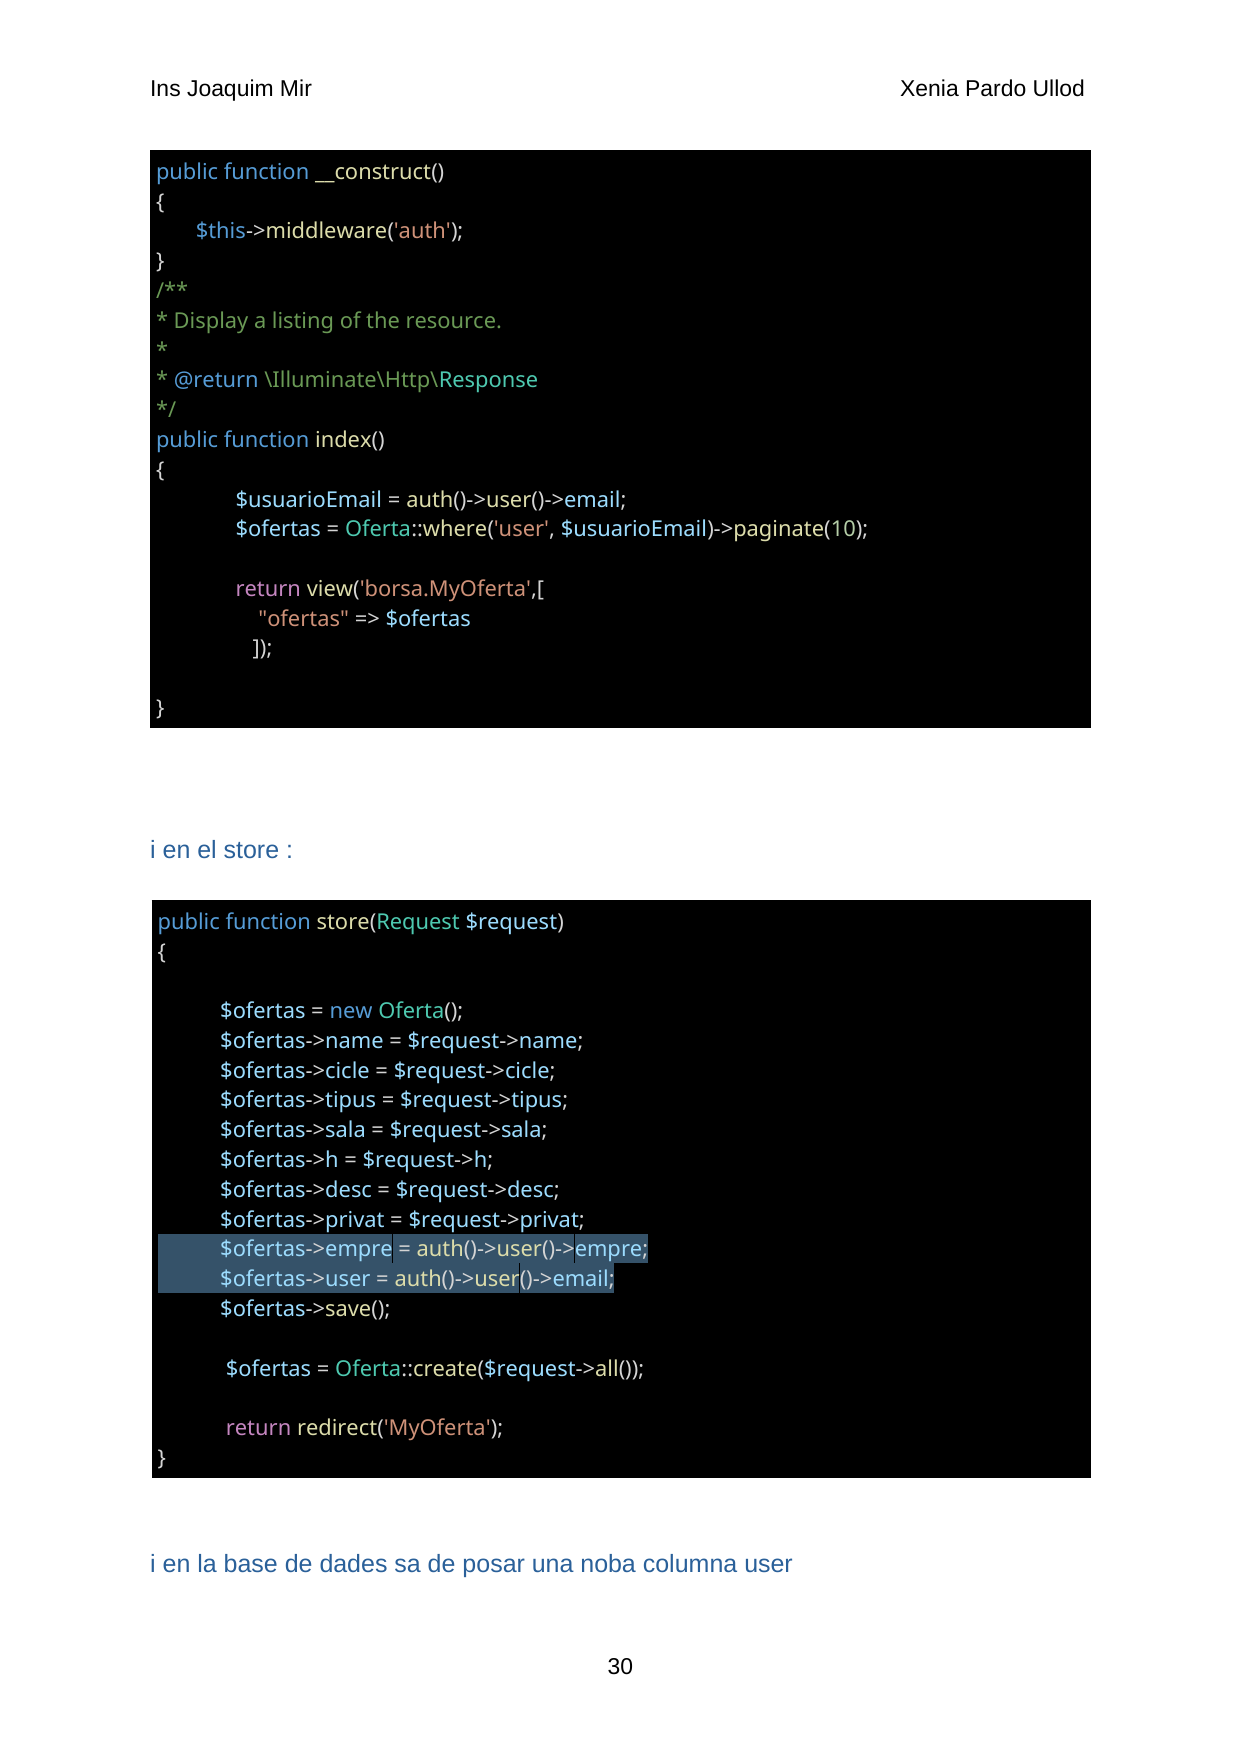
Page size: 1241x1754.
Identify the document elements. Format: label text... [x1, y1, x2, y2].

text i en el store : [150, 835, 1090, 864]
table_header public function store(Request $request) { $ofertas = new Oferta(); $ofertas->name = $request->name; $ofertas->cicle = $request->cicle; $ofertas->tipus = $request->tipus; $ofertas->sala = $request->sala; $ofertas->h = $request->h; $ofertas->desc = $request->desc; $ofertas->privat = $request->privat; $ofertas->empre = auth()->user()->empre; $ofertas->user = auth()->user()->email; $ofertas->save(); $ofertas = Oferta::create($request->all()); return redirect('MyOferta'); } [153, 901, 1090, 1477]
text i en la base de dades sa de posar una noba columna user [150, 1549, 1090, 1578]
table_header public function __construct() { $this->middleware('auth'); } /** * Display a listing of the resource. * * @return \Illuminate\Http\Response */ public function index() { $usuarioEmail = auth()->user()->email; $ofertas = Oferta::where('user', $usuarioEmail)->paginate(10); return view('borsa.MyOferta',[ "ofertas" => $ofertas ]); } [151, 151, 1090, 727]
